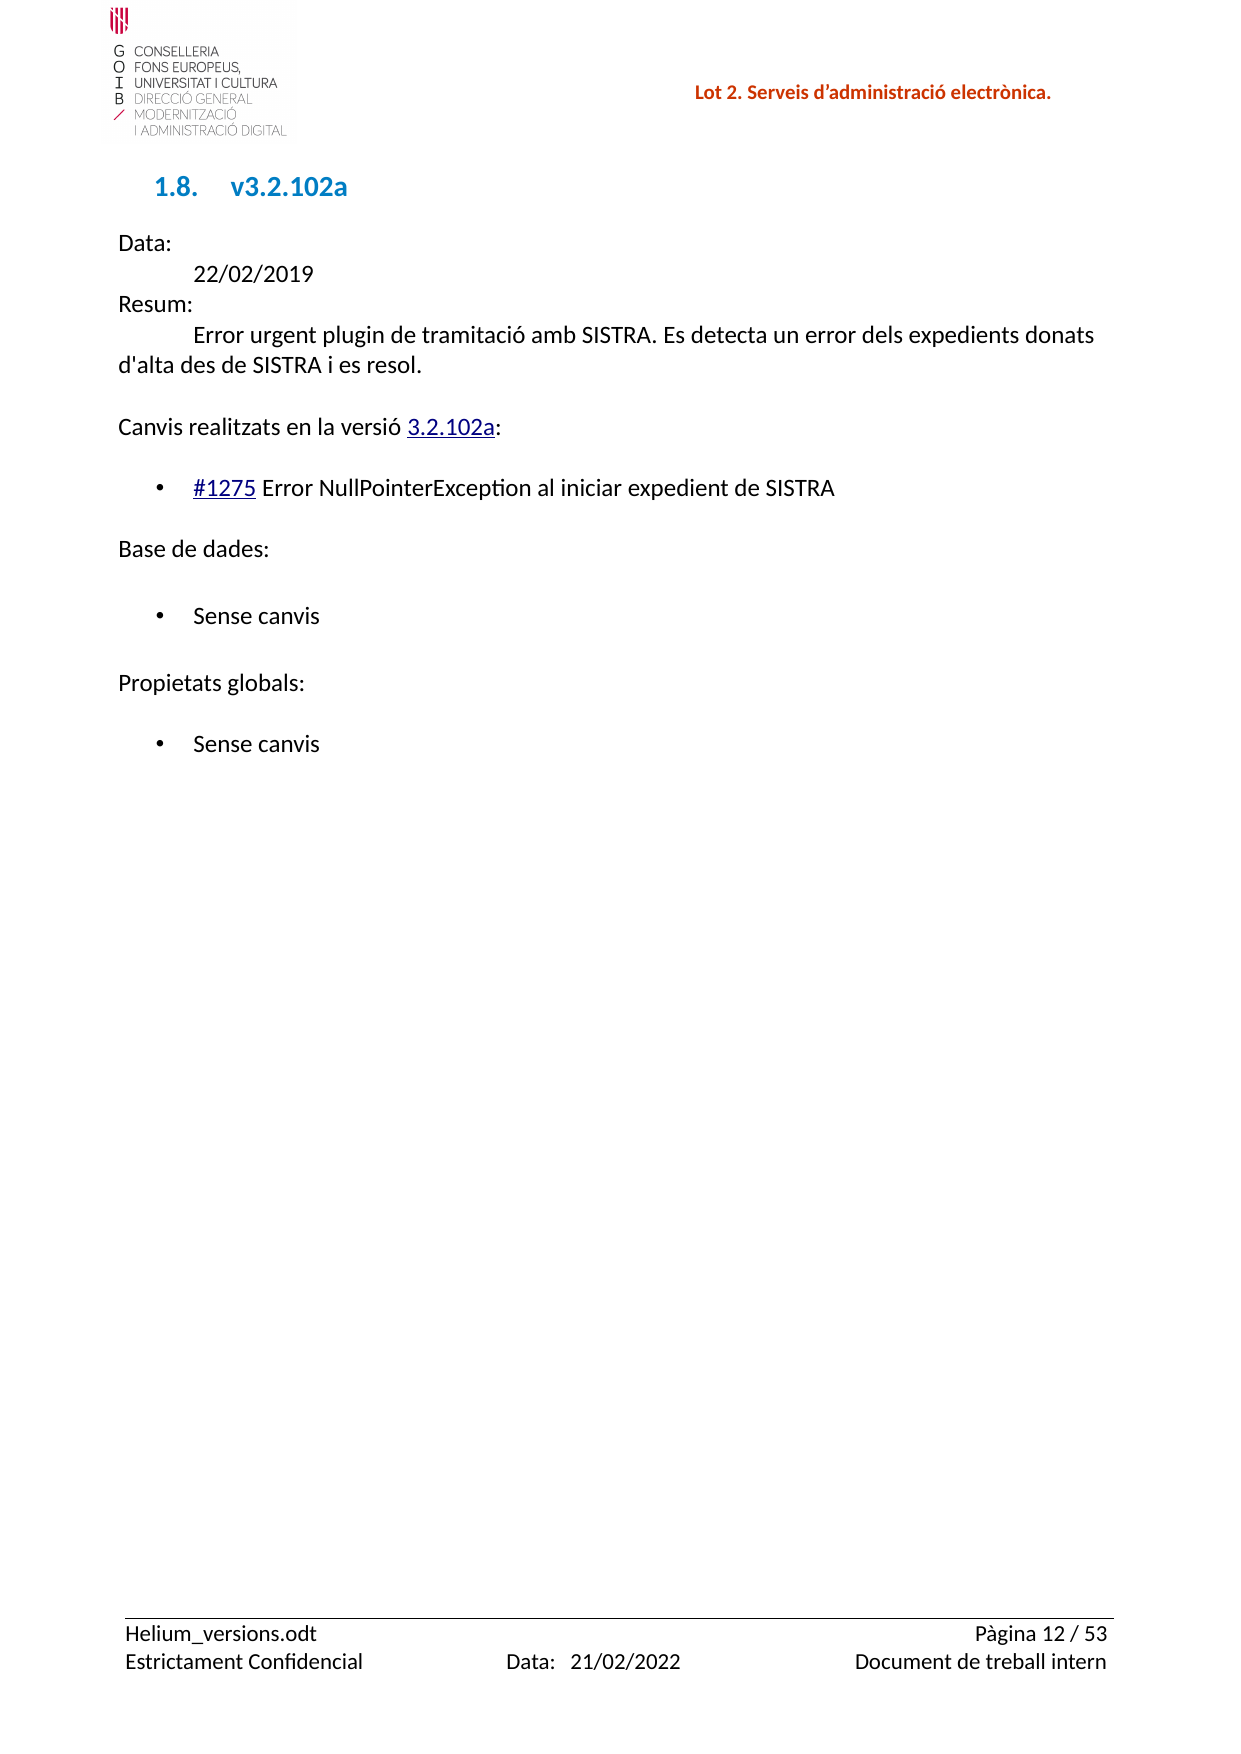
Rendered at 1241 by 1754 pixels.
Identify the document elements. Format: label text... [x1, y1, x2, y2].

subtitle v3.2.102a [153, 168, 1122, 204]
text Canvis realitzats en la versió 3.2.102a: [118, 411, 1122, 441]
picture [100, 0, 297, 144]
list Sense canvis [156, 600, 1122, 630]
text Resum: [118, 289, 1122, 319]
text 22/02/2019 [118, 258, 1122, 289]
text Error urgent plugin de tramitació amb SISTRA. Es detecta un error dels expedients donats d'alta des de SISTRA i es resol. [118, 319, 1122, 380]
text Propietats globals: [118, 667, 1122, 697]
text Base de dades: [118, 533, 1122, 563]
text Data: [118, 228, 1122, 258]
list Sense canvis [156, 728, 1122, 758]
list #1275 Error NullPointerException al iniciar expedient de SISTRA [156, 472, 1122, 502]
